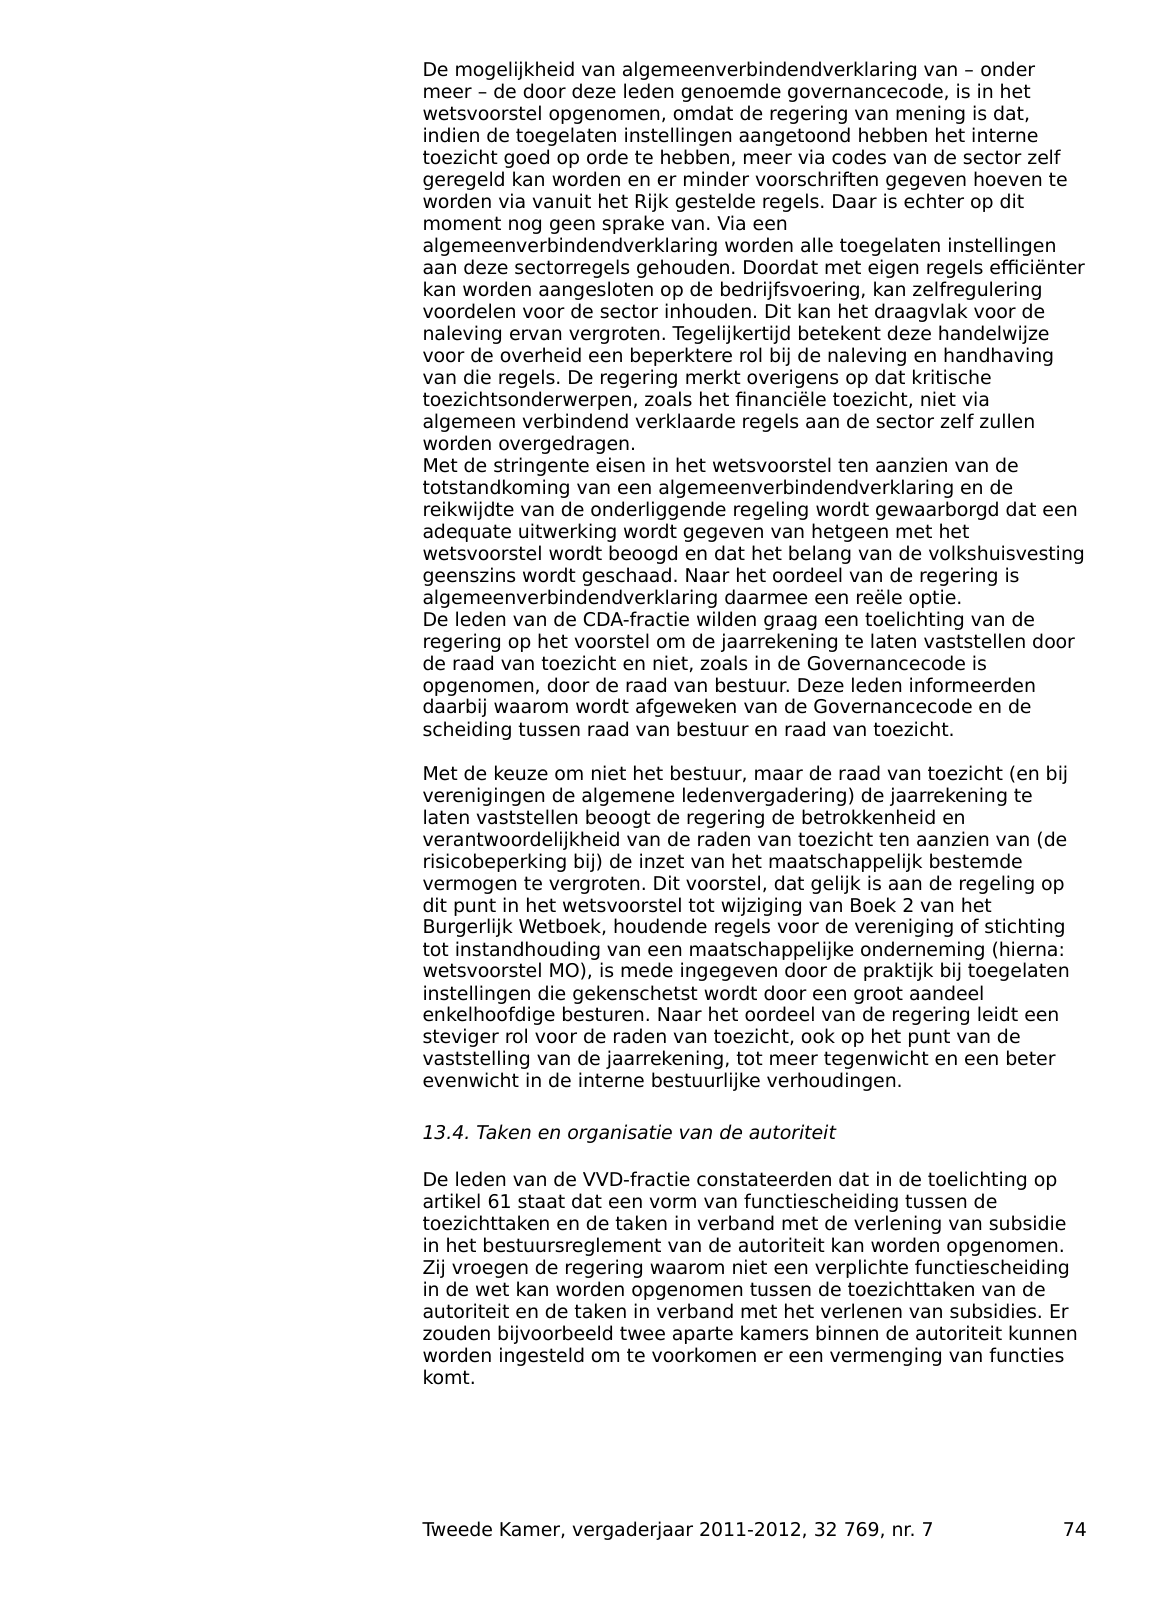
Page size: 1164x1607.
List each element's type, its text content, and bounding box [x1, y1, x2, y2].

text Met de keuze om niet het bestuur, maar de raad van toezicht (en bij verenigingen de algemene ledenvergadering) de jaarrekening te laten vaststellen beoogt de regering de betrokkenheid en verantwoordelijkheid van de raden van toezicht ten aanzien van (de risicobeperking bij) de inzet van het maatschappelijk bestemde vermogen te vergroten. Dit voorstel, dat gelijk is aan de regeling op dit punt in het wetsvoorstel tot wijziging van Boek 2 van het Burgerlijk Wetboek, houdende regels voor de vereniging of stichting tot instandhouding van een maatschappelijke onderneming (hierna: wetsvoorstel MO), is mede ingegeven door de praktijk bij toegelaten instellingen die gekenschetst wordt door een groot aandeel enkelhoofdige besturen. Naar het oordeel van de regering leidt een steviger rol voor de raden van toezicht, ook op het punt van de vaststelling van de jaarrekening, tot meer tegenwicht en een beter evenwicht in de interne bestuurlijke verhoudingen. [422, 763, 1087, 1092]
text De leden van de VVD-fractie constateerden dat in de toelichting op artikel 61 staat dat een vorm van functiescheiding tussen de toezichttaken en de taken in verband met de verlening van subsidie in het bestuursreglement van de autoriteit kan worden opgenomen. Zij vroegen de regering waarom niet een verplichte functiescheiding in de wet kan worden opgenomen tussen de toezichttaken van de autoriteit en de taken in verband met het verlenen van subsidies. Er zouden bijvoorbeeld twee aparte kamers binnen de autoriteit kunnen worden ingesteld om te voorkomen er een vermenging van functies komt. [422, 1169, 1087, 1389]
text Met de stringente eisen in het wetsvoorstel ten aanzien van de totstandkoming van een algemeenverbindendverklaring en de reikwijdte van de onderliggende regeling wordt gewaarborgd dat een adequate uitwerking wordt gegeven van hetgeen met het wetsvoorstel wordt beoogd en dat het belang van de volkshuisvesting geenszins wordt geschaad. Naar het oordeel van de regering is algemeenverbindendverklaring daarmee een reële optie. [422, 455, 1087, 608]
text De leden van de CDA-fractie wilden graag een toelichting van de regering op het voorstel om de jaarrekening te laten vaststellen door de raad van toezicht en niet, zoals in de Governancecode is opgenomen, door de raad van bestuur. Deze leden informeerden daarbij waarom wordt afgeweken van de Governancecode en de scheiding tussen raad van bestuur en raad van toezicht. [422, 608, 1087, 740]
text De mogelijkheid van algemeenverbindendverklaring van – onder meer – de door deze leden genoemde governancecode, is in het wetsvoorstel opgenomen, omdat de regering van mening is dat, indien de toegelaten instellingen aangetoond hebben het interne toezicht goed op orde te hebben, meer via codes van de sector zelf geregeld kan worden en er minder voorschriften gegeven hoeven te worden via vanuit het Rijk gestelde regels. Daar is echter op dit moment nog geen sprake van. Via een algemeenverbindendverklaring worden alle toegelaten instellingen aan deze sectorregels gehouden. Doordat met eigen regels efficiënter kan worden aangesloten op de bedrijfsvoering, kan zelfregulering voordelen voor de sector inhouden. Dit kan het draagvlak voor de naleving ervan vergroten. Tegelijkertijd betekent deze handelwijze voor de overheid een beperktere rol bij de naleving en handhaving van die regels. De regering merkt overigens op dat kritische toezichtsonderwerpen, zoals het financiële toezicht, niet via algemeen verbindend verklaarde regels aan de sector zelf zullen worden overgedragen. [422, 59, 1087, 455]
subtitle 13.4. Taken en organisatie van de autoriteit [422, 1122, 1087, 1144]
